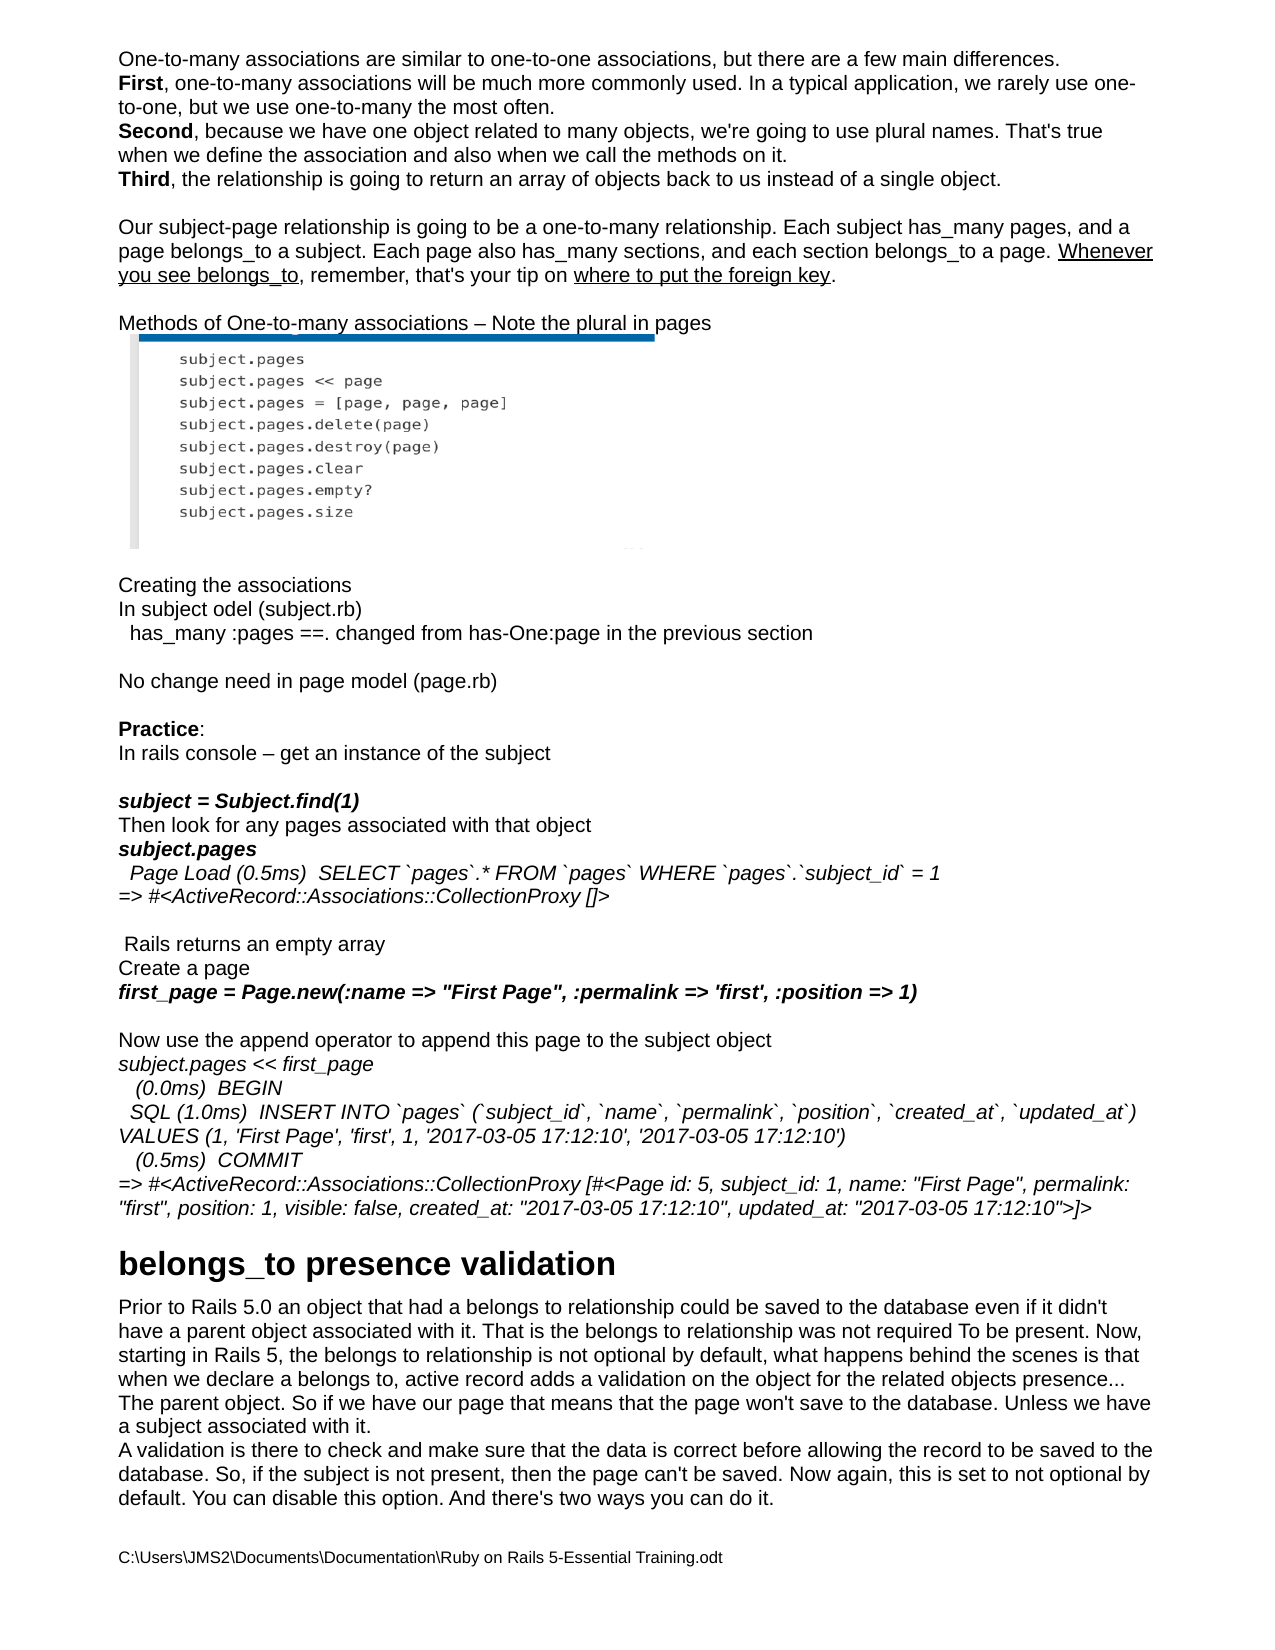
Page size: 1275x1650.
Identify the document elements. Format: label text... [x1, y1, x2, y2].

text A validation is there to check and make sure that the data is correct before allowing the record to be saved to the database. So, if the subject is not present, then the page can't be saved. Now again, this is set to not optional by default. You can disable this option. And there's two ways you can do it. [118, 1438, 1157, 1510]
picture [129, 334, 655, 549]
text In subject odel (subject.rb) [118, 597, 1157, 621]
text subject = Subject.find(1) [118, 788, 1157, 812]
text Rails returns an empty array [118, 932, 1157, 956]
text First, one-to-many associations will be much more commonly used. In a typical application, we rarely use one-to-one, but we use one-to-many the most often. [118, 71, 1157, 119]
text => #<ActiveRecord::Associations::CollectionProxy [#<Page id: 5, subject_id: 1, name: "First Page", permalink: "first", position: 1, visible: false, created_at: "2017-03-05 17:12:10", updated_at: "2017-03-05 17:12:10">]> [118, 1172, 1157, 1220]
text has_many :pages ==. changed from has-One:page in the previous section [118, 621, 1157, 645]
text Page Load (0.5ms) SELECT `pages`.* FROM `pages` WHERE `pages`.`subject_id` = 1 [118, 860, 1157, 884]
text Creating the associations [118, 573, 1157, 597]
text (0.0ms) BEGIN [118, 1076, 1157, 1100]
text Second, because we have one object related to many objects, we're going to use plural names. That's true when we define the association and also when we call the methods on it. [118, 119, 1157, 167]
text first_page = Page.new(:name => "First Page", :permalink => 'first', :position => 1) [118, 980, 1157, 1004]
text Prior to Rails 5.0 an object that had a belongs to relationship could be saved to the database even if it didn't have a parent object associated with it. That is the belongs to relationship was not required To be present. Now, starting in Rails 5, the belongs to relationship is not optional by default, what happens behind the scenes is that when we declare a belongs to, active record adds a validation on the object for the related objects presence... The parent object. So if we have our page that means that the page won't save to the database. Unless we have a subject associated with it. [118, 1294, 1157, 1438]
text Our subject-page relationship is going to be a one-to-many relationship. Each subject has_many pages, and a page belongs_to a subject. Each page also has_many sections, and each section belongs_to a page. Whenever you see belongs_to, remember, that's your tip on where to put the foreign key. [118, 214, 1157, 286]
text Third, the relationship is going to return an array of objects back to us instead of a single object. [118, 167, 1157, 191]
text No change need in page model (page.rb) [118, 669, 1157, 693]
text Create a page [118, 956, 1157, 980]
text SQL (1.0ms) INSERT INTO `pages` (`subject_id`, `name`, `permalink`, `position`, `created_at`, `updated_at`) VALUES (1, 'First Page', 'first', 1, '2017-03-05 17:12:10', '2017-03-05 17:12:10') [118, 1100, 1157, 1148]
subtitle belongs_to presence validation [118, 1244, 1157, 1282]
text One-to-many associations are similar to one-to-one associations, but there are a few main differences. [118, 47, 1157, 71]
text Now use the append operator to append this page to the subject object [118, 1028, 1157, 1052]
text => #<ActiveRecord::Associations::CollectionProxy []> [118, 884, 1157, 908]
text Practice: [118, 717, 1157, 741]
text Then look for any pages associated with that object [118, 812, 1157, 836]
text (0.5ms) COMMIT [118, 1148, 1157, 1172]
text In rails console – get an instance of the subject [118, 741, 1157, 764]
text Methods of One-to-many associations – Note the plural in pages [118, 310, 1157, 334]
text subject.pages [118, 836, 1157, 860]
text subject.pages << first_page [118, 1052, 1157, 1076]
